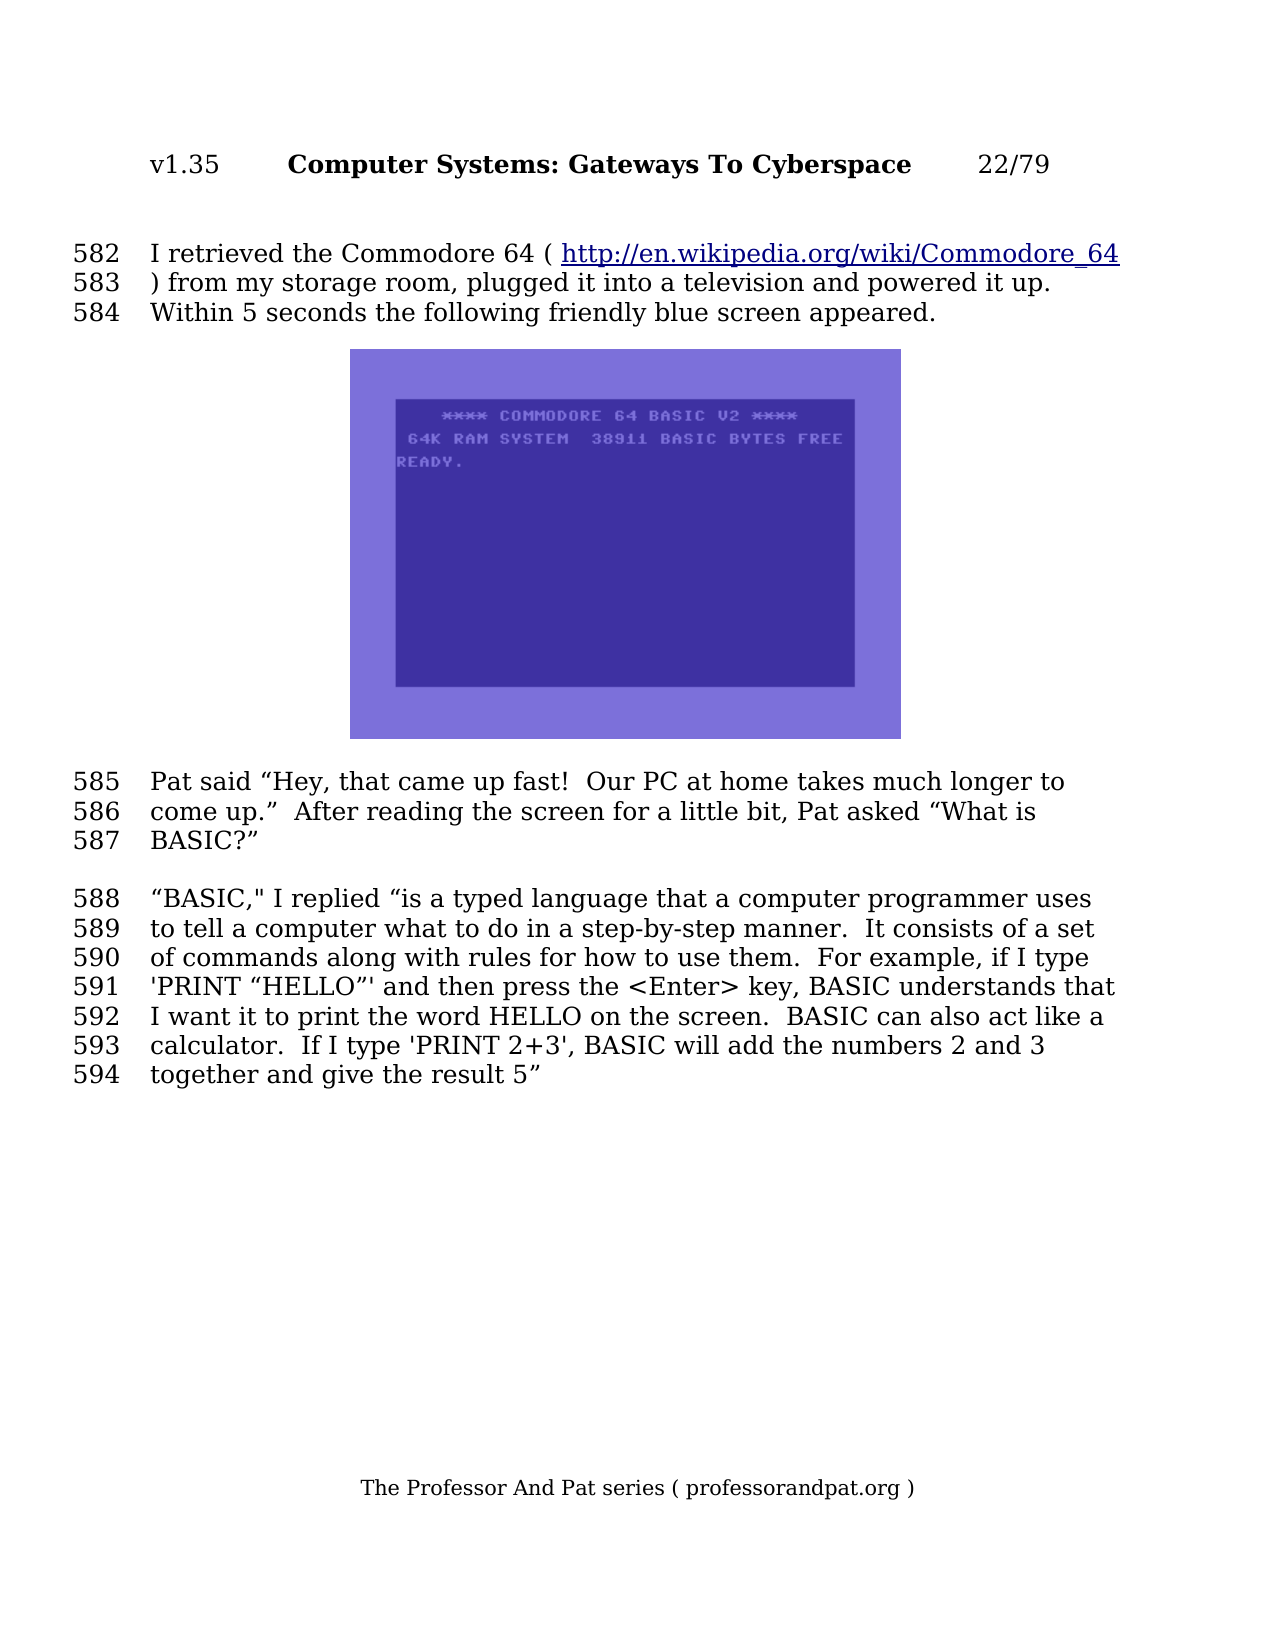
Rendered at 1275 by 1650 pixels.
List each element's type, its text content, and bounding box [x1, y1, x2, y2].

text Pat said “Hey, that came up fast! Our PC at home takes much longer to come up.” After reading the screen for a little bit, Pat asked “What is BASIC?” [150, 768, 1125, 855]
text “BASIC," I replied “is a typed language that a computer programmer uses to tell a computer what to do in a step-by-step manner. It consists of a set of commands along with rules for how to use them. For example, if I type 'PRINT “HELLO”' and then press the <Enter> key, BASIC understands that [150, 885, 1125, 1002]
text I retrieved the Commodore 64 ( http://en.wikipedia.org/wiki/Commodore_64 ) from my storage room, plugged it into a television and powered it up. Within 5 seconds the following friendly blue screen appeared. [150, 239, 1125, 327]
text I want it to print the word HELLO on the screen. BASIC can also act like a calculator. If I type 'PRINT 2+3', BASIC will add the numbers 2 and 3 together and give the result 5” [150, 1002, 1125, 1089]
picture [350, 349, 901, 739]
